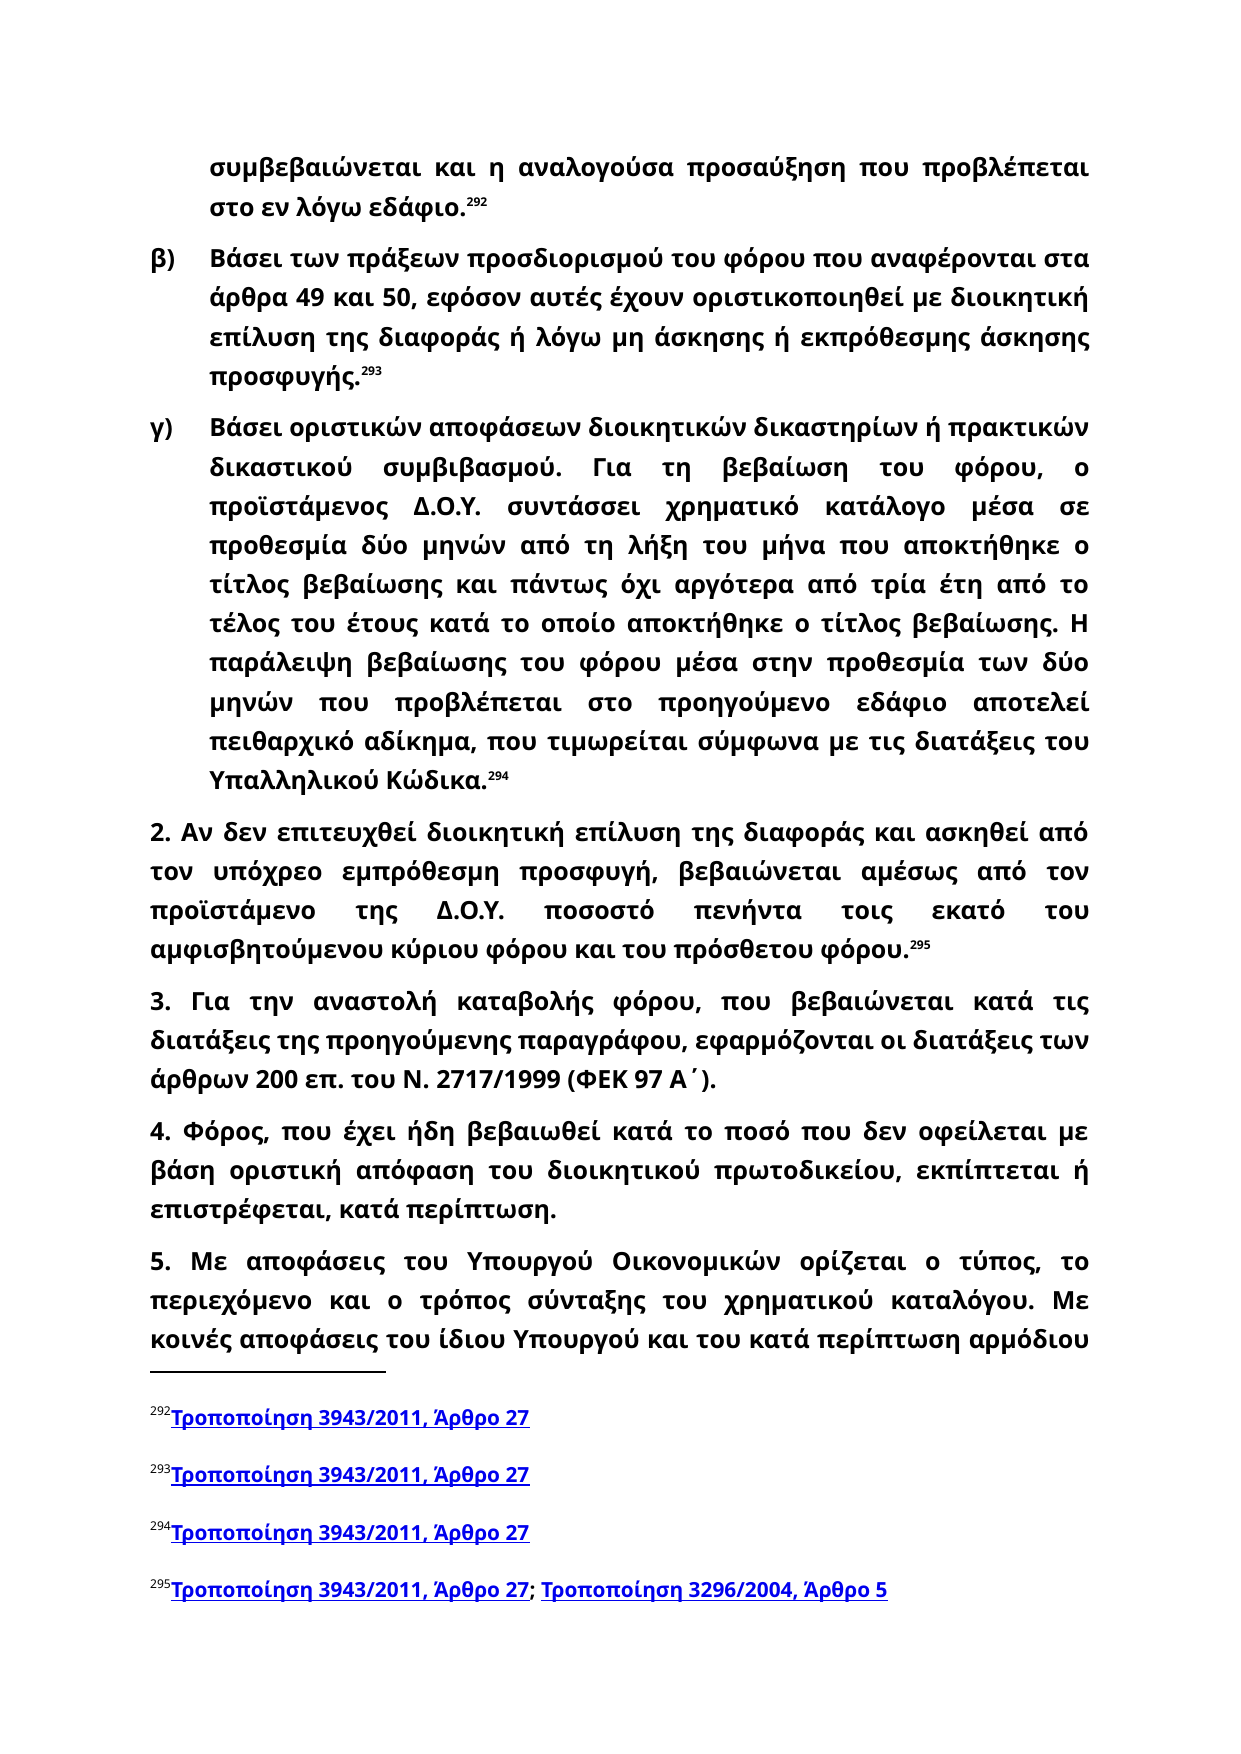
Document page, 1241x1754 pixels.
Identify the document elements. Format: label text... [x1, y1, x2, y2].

text Τροποποίηση 3943/2011, Άρθρο 27 [150, 1460, 1090, 1489]
text 2. Αν δεν επιτευχθεί διοικητική επίλυση της διαφοράς και ασκηθεί από τον υπόχρεο εμπρόθεσμη προσφυγή, βεβαιώνεται αμέσως από τον προϊστάμενο της Δ.Ο.Υ. ποσοστό πενήντα τοις εκατό του αμφισβητούμενου κύριου φόρου και του πρόσθετου φόρου. [150, 814, 1090, 966]
list β) Βάσει των πράξεων προσδιορισμού του φόρου που αναφέρονται στα άρθρα 49 και 50, εφόσον αυτές έχουν οριστικοποιηθεί με διοικητική επίλυση της διαφοράς ή λόγω μη άσκησης ή εκπρόθεσμης άσκησης προσφυγής. [150, 241, 1090, 392]
text Τροποποίηση 3943/2011, Άρθρο 27; Τροποποίηση 3296/2004, Άρθρο 5 [150, 1576, 1090, 1604]
text Τροποποίηση 3943/2011, Άρθρο 27 [150, 1403, 1090, 1431]
text Τροποποίηση 3943/2011, Άρθρο 27 [150, 1518, 1090, 1546]
list συμβεβαιώνεται και η αναλογούσα προσαύξηση που προβλέπεται στο εν λόγω εδάφιο. [150, 150, 1090, 223]
text 3. Για την αναστολή καταβολής φόρου, που βεβαιώνεται κατά τις διατάξεις της προηγούμενης παραγράφου, εφαρμόζονται οι διατάξεις των άρθρων 200 επ. του Ν. 2717/1999 (ΦΕΚ 97 Α΄). [150, 983, 1090, 1096]
list γ) Βάσει οριστικών αποφάσεων διοικητικών δικαστηρίων ή πρακτικών δικαστικού συμβιβασμού. Για τη βεβαίωση του φόρου, ο προϊστάμενος Δ.Ο.Υ. συντάσσει χρηματικό κατάλογο μέσα σε προθεσμία δύο μηνών από τη λήξη του μήνα που αποκτήθηκε ο τίτλος βεβαίωσης και πάντως όχι αργότερα από τρία έτη από το τέλος του έτους κατά το οποίο αποκτήθηκε ο τίτλος βεβαίωσης. Η παράλειψη βεβαίωσης του φόρου μέσα στην προθεσμία των δύο μηνών που προβλέπεται στο προηγούμενο εδάφιο αποτελεί πειθαρχικό αδίκημα, που τιμωρείται σύμφωνα με τις διατάξεις του Υπαλληλικού Κώδικα. [150, 410, 1090, 797]
text 5. Με αποφάσεις του Υπουργού Οικονομικών ορίζεται ο τύπος, το περιεχόμενο και ο τρόπος σύνταξης του χρηματικού καταλόγου. Με κοινές αποφάσεις του ίδιου Υπουργού και του κατά περίπτωση αρμόδιου [150, 1243, 1090, 1356]
text 4. Φόρος, που έχει ήδη βεβαιωθεί κατά το ποσό που δεν οφείλεται με βάση οριστική απόφαση του διοικητικού πρωτοδικείου, εκπίπτεται ή επιστρέφεται, κατά περίπτωση. [150, 1113, 1090, 1226]
